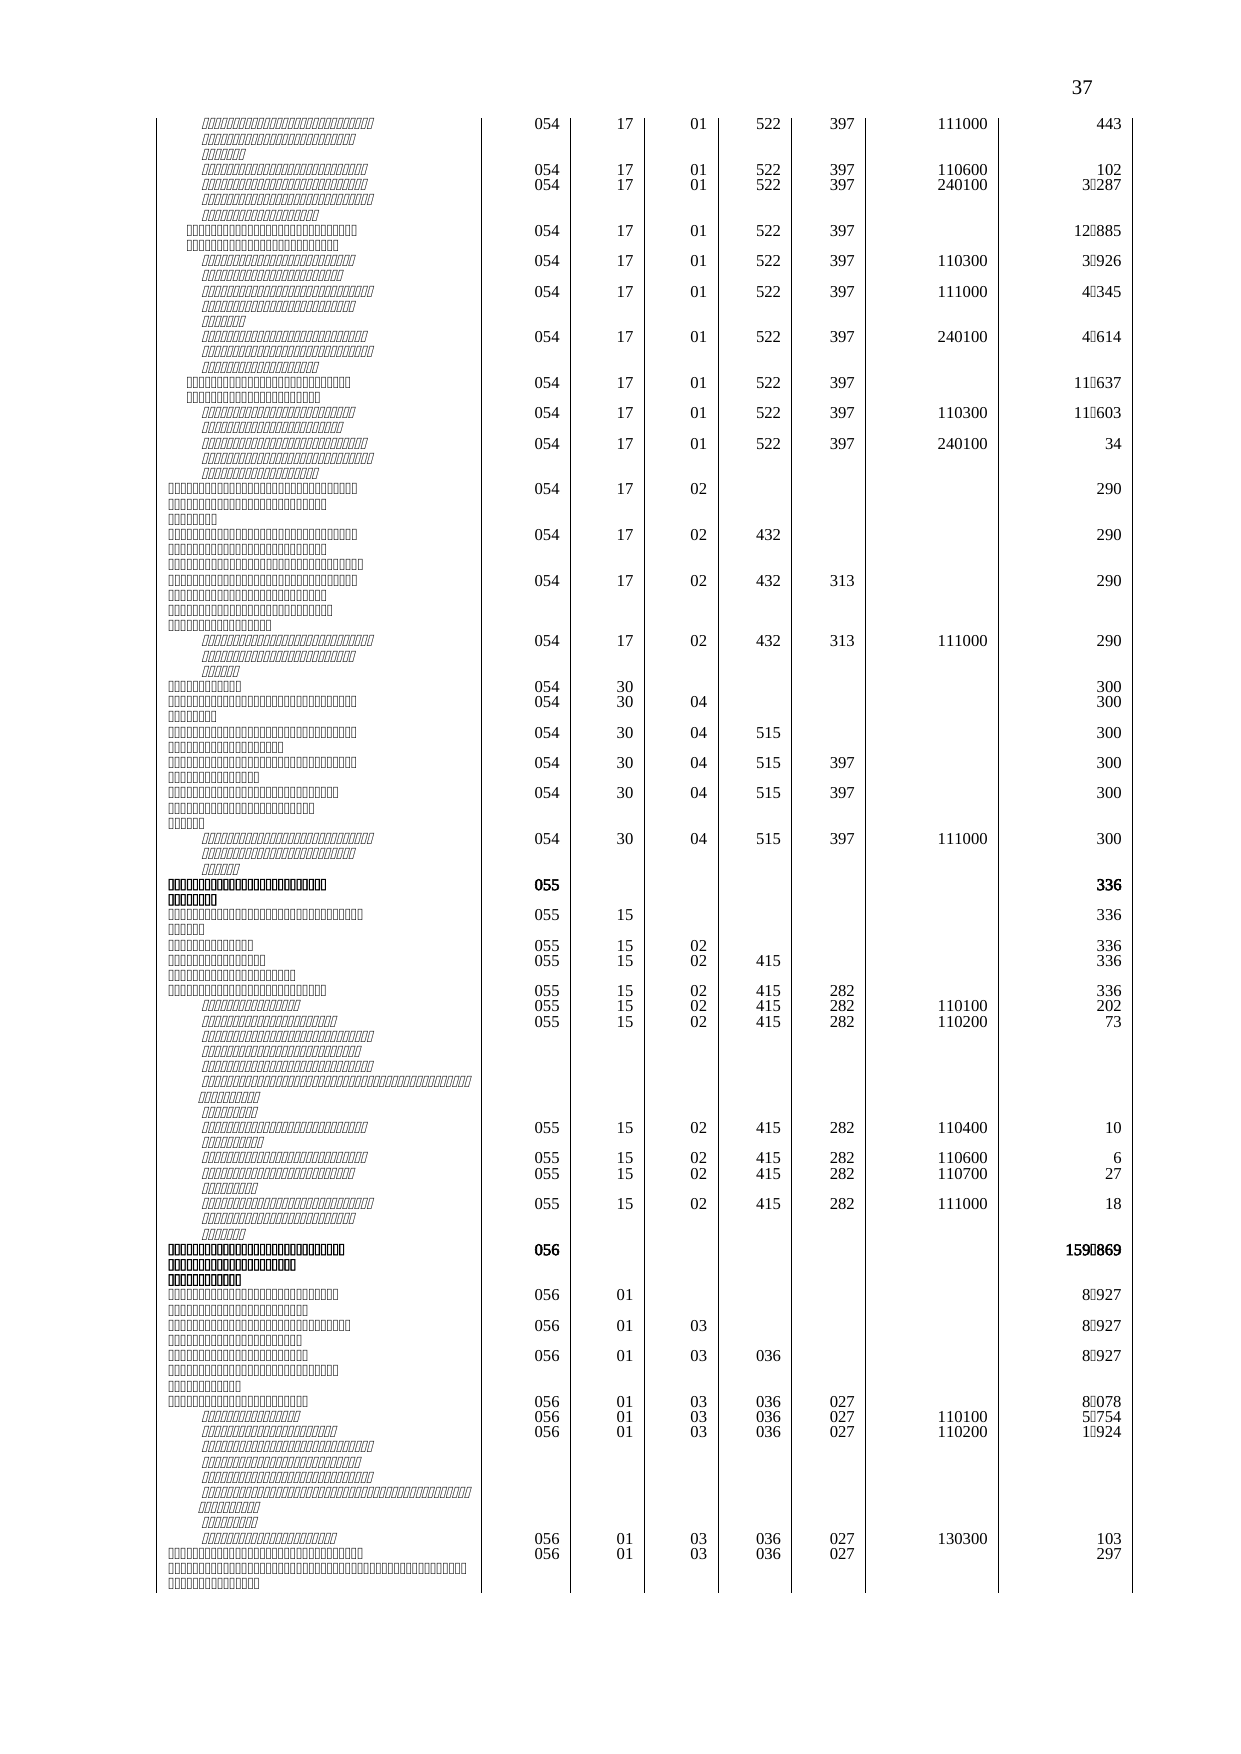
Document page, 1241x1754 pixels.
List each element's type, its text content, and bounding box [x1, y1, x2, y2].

table_cell  [482, 1533, 570, 1548]
table_cell   [157, 1548, 481, 1593]
table_cell [866, 574, 998, 635]
table_cell [866, 1320, 998, 1350]
table_cell [1133, 1152, 1163, 1167]
table_cell [1133, 574, 1163, 635]
table_cell  [645, 118, 718, 164]
table_cell [1133, 407, 1163, 437]
table_cell  [999, 909, 1132, 939]
table_cell  [482, 1015, 570, 1122]
table_cell  [719, 1533, 791, 1548]
table_cell  [719, 1152, 791, 1167]
table_cell  [866, 407, 998, 437]
table_cell [1133, 1122, 1163, 1152]
table_cell [1133, 939, 1163, 954]
table_cell    [157, 483, 481, 529]
table_cell  [999, 225, 1132, 255]
table_cell  [645, 407, 718, 437]
table_cell  [719, 985, 791, 1000]
table_cell  [999, 939, 1132, 954]
table_cell  [719, 118, 791, 164]
table_cell [866, 681, 998, 696]
table_cell [792, 1350, 865, 1396]
table_cell [792, 1320, 865, 1350]
table_cell  [482, 909, 570, 939]
table_cell  [482, 681, 570, 696]
table_cell  [571, 438, 644, 483]
table_cell  [999, 985, 1132, 1000]
table_cell  [482, 1198, 570, 1243]
table_cell    [157, 529, 481, 574]
table_cell  [719, 635, 791, 681]
table_cell   [157, 909, 481, 939]
table_cell [792, 879, 865, 909]
table_cell  [999, 1396, 1132, 1411]
table_cell [1133, 909, 1163, 939]
table_cell  [645, 939, 718, 954]
table_cell [719, 1289, 791, 1319]
table_cell  [792, 407, 865, 437]
table_cell  [719, 1548, 791, 1593]
table_cell  [482, 164, 570, 179]
table_cell  [866, 285, 998, 331]
table_cell  [866, 1168, 998, 1198]
table_cell  [157, 1411, 481, 1426]
table_cell [1133, 681, 1163, 696]
table_cell  [792, 1000, 865, 1015]
table_cell    [157, 787, 481, 833]
table_cell  [719, 179, 791, 224]
table_cell [1133, 1350, 1163, 1396]
table_cell [866, 879, 998, 909]
table_cell  [645, 1000, 718, 1015]
table_cell  [719, 757, 791, 787]
table_cell  [792, 1122, 865, 1152]
table_cell [1133, 1320, 1163, 1350]
table_cell [719, 939, 791, 954]
table_cell  [571, 377, 644, 407]
table_cell  [999, 529, 1132, 574]
table_cell  [482, 726, 570, 757]
table_cell  [719, 1426, 791, 1532]
table_cell  [571, 909, 644, 939]
table_cell  [645, 1533, 718, 1548]
table_cell [1133, 179, 1163, 224]
table_cell  [645, 438, 718, 483]
table_cell   [157, 879, 481, 909]
table_cell  [999, 438, 1132, 483]
table_cell  [792, 574, 865, 635]
table_cell  [999, 1411, 1132, 1426]
table_cell [1133, 1533, 1163, 1548]
table_cell [1133, 955, 1163, 985]
table_cell  [999, 1426, 1132, 1532]
table_cell   [157, 696, 481, 726]
table_cell [792, 696, 865, 726]
table_cell   [157, 1289, 481, 1319]
table_cell [719, 483, 791, 529]
table_cell  [719, 1015, 791, 1122]
table_cell  [482, 331, 570, 377]
table_cell    [157, 438, 481, 483]
table_cell  [719, 1198, 791, 1243]
table_cell [792, 529, 865, 574]
table_cell  [157, 985, 481, 1000]
table_cell [571, 1244, 644, 1289]
table_cell  [571, 1000, 644, 1015]
table_cell  [792, 1152, 865, 1167]
table_cell  [792, 1411, 865, 1426]
table_cell [1133, 1244, 1163, 1289]
table_cell  [719, 1411, 791, 1426]
table_cell  [999, 255, 1132, 285]
table_cell  [482, 225, 570, 255]
table_cell  [645, 1320, 718, 1350]
table_cell [1133, 1396, 1163, 1411]
table_cell [719, 1320, 791, 1350]
table_cell  [482, 255, 570, 285]
table_cell  [571, 164, 644, 179]
table_cell  [571, 1411, 644, 1426]
table_cell  [482, 1548, 570, 1593]
table_cell [1133, 726, 1163, 757]
table_cell  [999, 285, 1132, 331]
table_cell  [571, 255, 644, 285]
table_cell  [719, 1000, 791, 1015]
table_cell  [571, 285, 644, 331]
table_cell  [645, 1168, 718, 1198]
table_cell  [645, 787, 718, 833]
table_cell  [866, 331, 998, 377]
table_cell  [645, 1350, 718, 1396]
table_cell  [645, 529, 718, 574]
table_cell  [645, 1548, 718, 1593]
table_cell  [571, 726, 644, 757]
table_cell  [482, 696, 570, 726]
table_cell  [999, 1122, 1132, 1152]
table_cell [1133, 377, 1163, 407]
table_cell  [999, 955, 1132, 985]
table_cell   [157, 955, 481, 985]
table_cell  [571, 483, 644, 529]
table_cell    [157, 1350, 481, 1396]
table_cell  [792, 285, 865, 331]
table_cell  [999, 1168, 1132, 1198]
table_cell  [999, 1533, 1132, 1548]
table_cell  [645, 164, 718, 179]
table_cell [571, 879, 644, 909]
table_cell [866, 1244, 998, 1289]
table_cell  [719, 285, 791, 331]
table_cell  [571, 1533, 644, 1548]
table_cell   [157, 1168, 481, 1198]
table_cell    [157, 179, 481, 224]
table_cell  [719, 255, 791, 285]
table_cell [645, 909, 718, 939]
table_cell  [645, 985, 718, 1000]
table_cell [719, 879, 791, 909]
table_cell  [645, 225, 718, 255]
table_cell       [157, 1426, 481, 1532]
table_cell [645, 1289, 718, 1319]
table_cell  [157, 1152, 481, 1167]
table_cell [1133, 1000, 1163, 1015]
table_cell [645, 879, 718, 909]
table_cell       [157, 1015, 481, 1122]
table_cell  [482, 179, 570, 224]
table_cell [866, 529, 998, 574]
table_cell [866, 1396, 998, 1411]
table_cell [792, 726, 865, 757]
table_cell [866, 1350, 998, 1396]
table_cell [1133, 833, 1163, 878]
table_cell  [482, 879, 570, 909]
table_cell [645, 1244, 718, 1289]
table_cell [1133, 285, 1163, 331]
table_cell [792, 1289, 865, 1319]
table_cell  [866, 1000, 998, 1015]
table_cell [1133, 483, 1163, 529]
table_cell [1133, 1411, 1163, 1426]
table_cell  [645, 833, 718, 878]
table_cell  [866, 1198, 998, 1243]
table_cell  [792, 1426, 865, 1532]
table_cell  [645, 1411, 718, 1426]
table_cell  [482, 1411, 570, 1426]
table_cell [1133, 164, 1163, 179]
table_cell  [999, 1289, 1132, 1319]
table_cell [866, 696, 998, 726]
table_cell  [482, 833, 570, 878]
table_cell [1133, 1168, 1163, 1198]
table_cell    [157, 1244, 481, 1289]
table_cell  [719, 1168, 791, 1198]
table_cell  [866, 438, 998, 483]
table_cell  [792, 1533, 865, 1548]
table_cell [1133, 118, 1163, 164]
table_cell  [999, 483, 1132, 529]
table_cell  [999, 833, 1132, 878]
table_cell [792, 955, 865, 985]
table_cell  [719, 407, 791, 437]
table_cell    [157, 833, 481, 878]
table_cell  [482, 955, 570, 985]
table_cell  [645, 696, 718, 726]
table_cell  [792, 1396, 865, 1411]
table_cell [866, 787, 998, 833]
table_cell  [645, 377, 718, 407]
table_cell  [645, 1426, 718, 1532]
table_cell  [482, 483, 570, 529]
table_cell  [866, 1122, 998, 1152]
table_cell  [792, 1548, 865, 1593]
table_cell  [645, 757, 718, 787]
table_cell  [866, 118, 998, 164]
table_cell [1133, 1426, 1163, 1532]
table_cell  [482, 787, 570, 833]
table_cell [1133, 1198, 1163, 1243]
table_cell  [999, 787, 1132, 833]
table_cell  [645, 255, 718, 285]
table_cell  [999, 118, 1132, 164]
table_cell  [866, 833, 998, 878]
table_cell  [999, 377, 1132, 407]
table_cell [866, 939, 998, 954]
table_cell  [999, 879, 1132, 909]
table_cell  [866, 179, 998, 224]
table_cell [1133, 787, 1163, 833]
table_cell  [571, 1396, 644, 1411]
table_cell  [719, 1350, 791, 1396]
table_cell  [719, 529, 791, 574]
table_cell [866, 955, 998, 985]
table_cell  [719, 377, 791, 407]
table_cell [866, 985, 998, 1000]
table_cell  [482, 285, 570, 331]
table_cell  [866, 1533, 998, 1548]
table_cell   [157, 1320, 481, 1350]
table_cell   [157, 757, 481, 787]
table_cell  [645, 1152, 718, 1167]
table_cell  [571, 1289, 644, 1319]
table_cell  [866, 1411, 998, 1426]
table_cell  [999, 179, 1132, 224]
table_cell  [482, 1426, 570, 1532]
table_cell  [792, 833, 865, 878]
table_cell    [157, 118, 481, 164]
table_cell  [571, 985, 644, 1000]
table_cell  [482, 757, 570, 787]
table_cell  [719, 1396, 791, 1411]
table_cell [719, 681, 791, 696]
table_cell [792, 909, 865, 939]
table_cell  [866, 1426, 998, 1532]
table_cell  [792, 225, 865, 255]
table_cell  [792, 255, 865, 285]
table_cell  [571, 696, 644, 726]
table_cell [866, 225, 998, 255]
table_cell  [999, 1198, 1132, 1243]
table_cell  [792, 179, 865, 224]
table_cell  [157, 1533, 481, 1548]
table_cell  [792, 985, 865, 1000]
table_cell [866, 483, 998, 529]
table_cell  [719, 331, 791, 377]
table_cell  [645, 285, 718, 331]
table_cell [866, 377, 998, 407]
table_cell  [482, 1152, 570, 1167]
table_cell  [645, 331, 718, 377]
table_cell  [999, 696, 1132, 726]
table_cell  [999, 1152, 1132, 1167]
table_cell [792, 1244, 865, 1289]
table_cell  [571, 529, 644, 574]
table_cell  [482, 118, 570, 164]
table_cell  [719, 955, 791, 985]
table_cell    [157, 285, 481, 331]
table_cell  [645, 1396, 718, 1411]
table_cell  [792, 787, 865, 833]
table_cell  [571, 1548, 644, 1593]
table_cell  [645, 1198, 718, 1243]
table_cell [1133, 635, 1163, 681]
table_cell  [482, 635, 570, 681]
table_cell  [571, 179, 644, 224]
table_cell  [482, 1320, 570, 1350]
table_cell   [157, 255, 481, 285]
table_cell  [571, 681, 644, 696]
table_cell  [792, 1015, 865, 1122]
table_cell  [866, 1015, 998, 1122]
table_cell [1133, 331, 1163, 377]
table_cell [1133, 1289, 1163, 1319]
table_cell  [999, 407, 1132, 437]
table_cell   [157, 1122, 481, 1152]
table_cell [1133, 1015, 1163, 1122]
table_cell  [482, 939, 570, 954]
table_cell  [571, 1198, 644, 1243]
table_cell  [571, 1122, 644, 1152]
table_cell  [571, 955, 644, 985]
table_cell [645, 681, 718, 696]
table_cell    [157, 635, 481, 681]
table_cell  [482, 529, 570, 574]
table_cell  [482, 1396, 570, 1411]
table_cell  [719, 787, 791, 833]
table_cell  [645, 726, 718, 757]
table_cell    [157, 331, 481, 377]
table_cell  [999, 1244, 1132, 1289]
table_cell [792, 939, 865, 954]
table_cell  [482, 574, 570, 635]
table_cell  [719, 726, 791, 757]
table_cell  [645, 179, 718, 224]
table_cell [719, 1244, 791, 1289]
table_cell  [482, 985, 570, 1000]
table_cell  [719, 164, 791, 179]
table_cell [719, 696, 791, 726]
table_cell  [571, 225, 644, 255]
table_cell  [792, 164, 865, 179]
table_cell  [571, 939, 644, 954]
table_cell  [571, 407, 644, 437]
table_cell [1133, 879, 1163, 909]
table_cell [866, 757, 998, 787]
table_cell  [571, 757, 644, 787]
table_cell   [157, 377, 481, 407]
table_cell  [866, 1152, 998, 1167]
table_cell  [866, 635, 998, 681]
table_cell  [999, 681, 1132, 696]
table_cell  [482, 1122, 570, 1152]
table_cell  [645, 574, 718, 635]
table_cell  [482, 377, 570, 407]
table_cell  [571, 1152, 644, 1167]
table_cell  [645, 955, 718, 985]
table_cell [1133, 438, 1163, 483]
table_cell [719, 909, 791, 939]
table_cell  [999, 1350, 1132, 1396]
table_cell  [999, 635, 1132, 681]
table_cell  [157, 681, 481, 696]
table_cell  [719, 574, 791, 635]
table_cell  [792, 438, 865, 483]
table_cell  [482, 1350, 570, 1396]
table_cell  [571, 1320, 644, 1350]
table_cell  [999, 1000, 1132, 1015]
table_cell  [571, 1426, 644, 1532]
table_cell   [157, 407, 481, 437]
table_cell [1133, 1548, 1163, 1593]
table_cell [1133, 985, 1163, 1000]
table_cell  [482, 1000, 570, 1015]
table_cell [792, 483, 865, 529]
table_cell  [482, 407, 570, 437]
table_cell  [999, 726, 1132, 757]
table_cell  [999, 757, 1132, 787]
table_cell  [571, 331, 644, 377]
table_cell [1133, 225, 1163, 255]
table_cell  [792, 331, 865, 377]
table_cell [1133, 757, 1163, 787]
table_cell  [645, 1015, 718, 1122]
table_cell  [792, 118, 865, 164]
table_cell  [866, 164, 998, 179]
table_cell  [571, 787, 644, 833]
table_cell [792, 681, 865, 696]
table_cell  [571, 1015, 644, 1122]
table_cell  [157, 164, 481, 179]
table_cell [1133, 696, 1163, 726]
table_cell  [792, 635, 865, 681]
table_cell  [999, 1015, 1132, 1122]
table_cell [866, 1548, 998, 1593]
table_cell  [792, 757, 865, 787]
table_cell  [571, 635, 644, 681]
table_cell  [571, 1350, 644, 1396]
table_cell  [999, 164, 1132, 179]
table_cell  [645, 483, 718, 529]
table_cell  [571, 1168, 644, 1198]
table_cell [1133, 255, 1163, 285]
table_cell   [157, 225, 481, 255]
table_cell  [645, 1122, 718, 1152]
table_cell  [792, 377, 865, 407]
table_cell  [719, 833, 791, 878]
table_cell  [792, 1198, 865, 1243]
table_cell    [157, 1198, 481, 1243]
table_cell [866, 909, 998, 939]
table_cell  [792, 1168, 865, 1198]
table_cell  [482, 1289, 570, 1319]
table_cell  [571, 574, 644, 635]
table_cell  [719, 1122, 791, 1152]
table_cell   [157, 726, 481, 757]
table_cell  [157, 1000, 481, 1015]
table_cell [1133, 529, 1163, 574]
table_cell  [157, 1396, 481, 1411]
table_cell  [482, 1168, 570, 1198]
table_cell  [999, 574, 1132, 635]
table_cell  [999, 1548, 1132, 1593]
table_cell  [719, 438, 791, 483]
table_cell  [999, 331, 1132, 377]
table_cell [866, 726, 998, 757]
table_cell  [571, 833, 644, 878]
table_cell  [645, 635, 718, 681]
table_cell  [719, 225, 791, 255]
table_cell  [999, 1320, 1132, 1350]
table_cell     [157, 574, 481, 635]
table_cell [866, 1289, 998, 1319]
table_cell  [482, 1244, 570, 1289]
table_cell  [571, 118, 644, 164]
table_cell  [482, 438, 570, 483]
table_cell  [157, 939, 481, 954]
table_cell  [866, 255, 998, 285]
